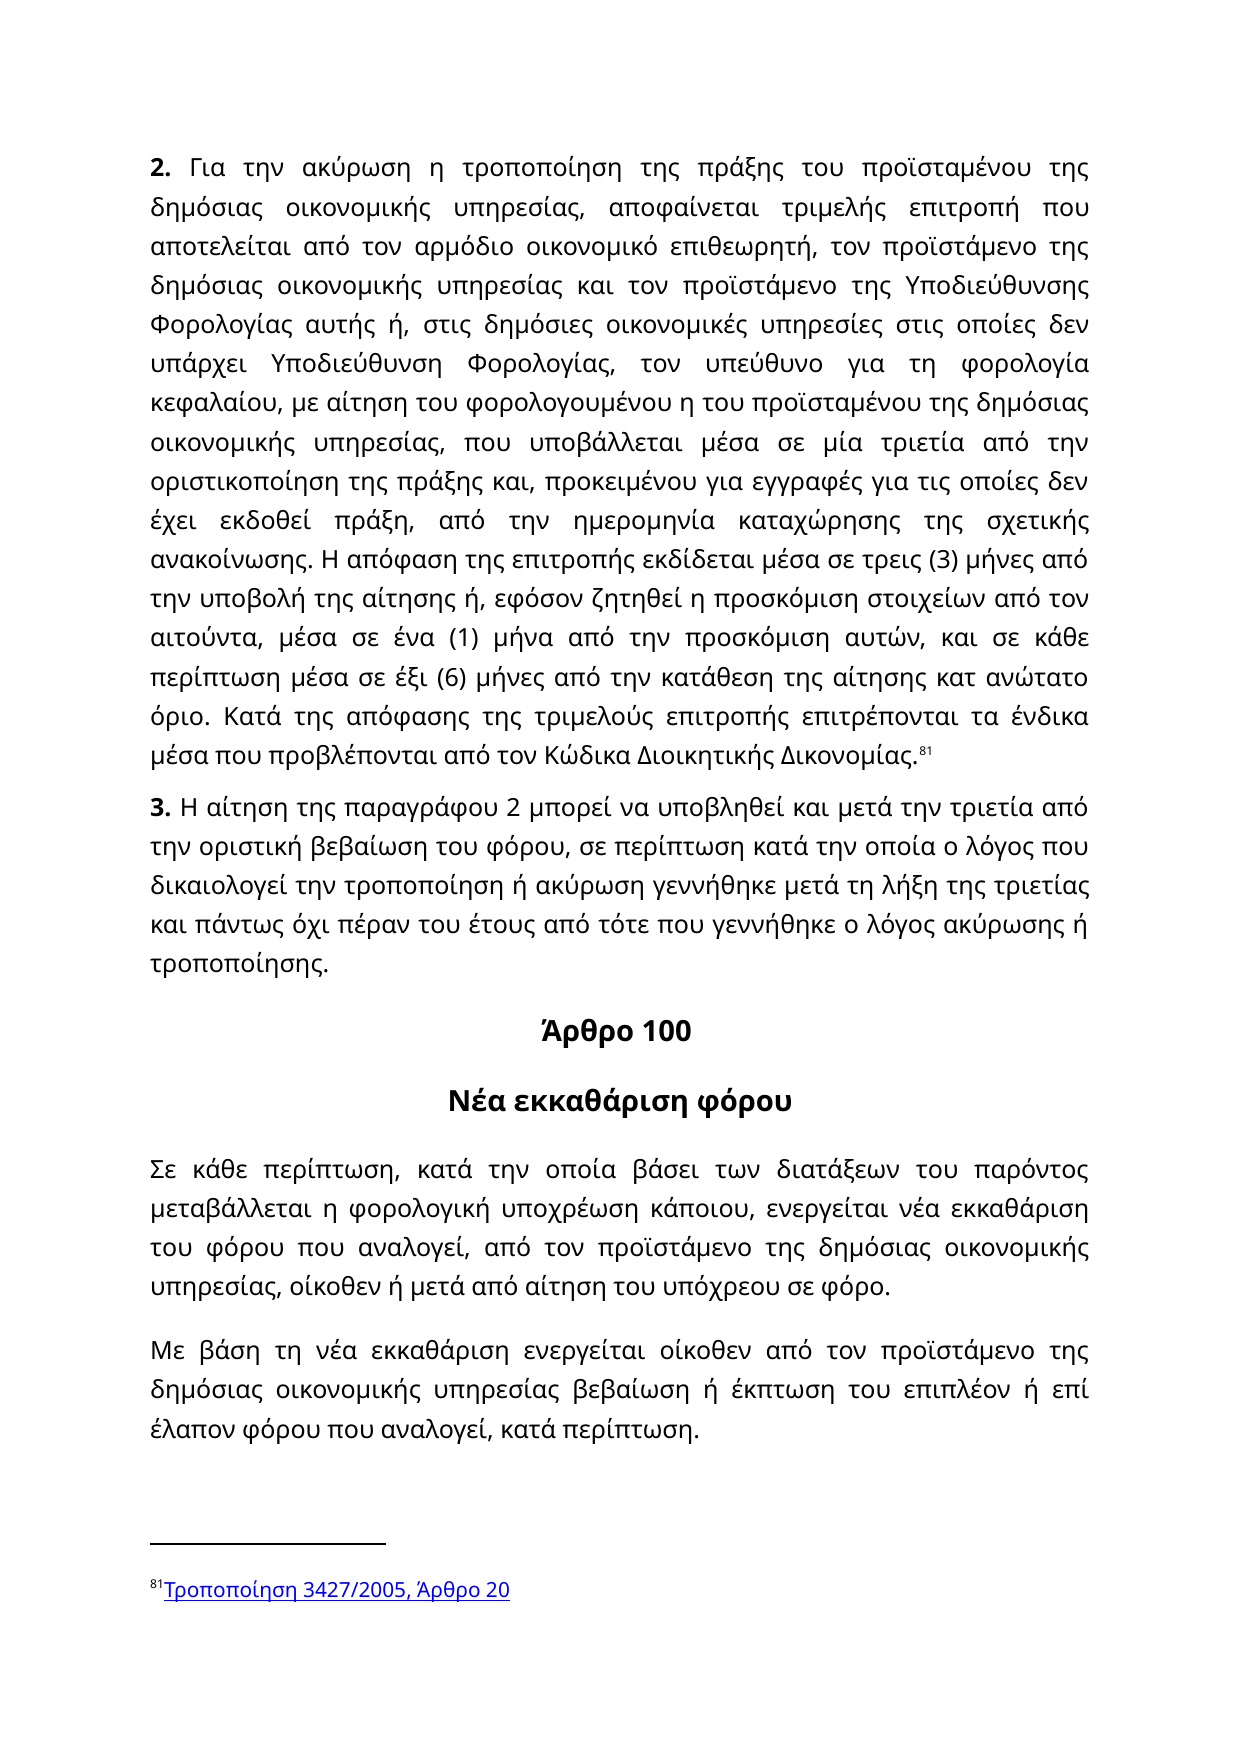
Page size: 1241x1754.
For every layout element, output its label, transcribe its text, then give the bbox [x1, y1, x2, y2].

subtitle Άρθρο 100 [150, 1010, 1090, 1050]
text Τροποποίηση 3427/2005, Άρθρο 20 [150, 1576, 1090, 1604]
text 2. Για την ακύρωση η τροποποίηση της πράξης του προϊσταμένου της δημόσιας οικονομικής υπηρεσίας, αποφαίνεται τριμελής επιτροπή που αποτελείται από τον αρμόδιο οικονομικό επιθεωρητή, τον προϊστάμενο της δημόσιας οικονομικής υπηρεσίας και τον προϊστάμενο της Υποδιεύθυνσης Φορολογίας αυτής ή, στις δημόσιες οικονομικές υπηρεσίες στις οποίες δεν υπάρχει Υποδιεύθυνση Φορολογίας, τον υπεύθυνο για τη φορολογία κεφαλαίου, με αίτηση του φορολογουμένου η του προϊσταμένου της δημόσιας οικονομικής υπηρεσίας, που υποβάλλεται μέσα σε μία τριετία από την οριστικοποίηση της πράξης και, προκειμένου για εγγραφές για τις οποίες δεν έχει εκδοθεί πράξη, από την ημερομηνία καταχώρησης της σχετικής ανακοίνωσης. Η απόφαση της επιτροπής εκδίδεται μέσα σε τρεις (3) μήνες από την υποβολή της αίτησης ή, εφόσον ζητηθεί η προσκόμιση στοιχείων από τον αιτούντα, μέσα σε ένα (1) μήνα από την προσκόμιση αυτών, και σε κάθε περίπτωση μέσα σε έξι (6) μήνες από την κατάθεση της αίτησης κατ ανώτατο όριο. Κατά της απόφασης της τριμελούς επιτροπής επιτρέπονται τα ένδικα μέσα που προβλέπονται από τον Κώδικα Διοικητικής Δικονομίας. [150, 150, 1090, 772]
text Με βάση τη νέα εκκαθάριση ενεργείται οίκοθεν από τον προϊστάμενο της δημόσιας οικονομικής υπηρεσίας βεβαίωση ή έκπτωση του επιπλέον ή επί έλαπον φόρου που αναλογεί, κατά περίπτωση. [150, 1333, 1090, 1445]
text 3. Η αίτηση της παραγράφου 2 μπορεί να υποβληθεί και μετά την τριετία από την οριστική βεβαίωση του φόρου, σε περίπτωση κατά την οποία ο λόγος που δικαιολογεί την τροποποίηση ή ακύρωση γεννήθηκε μετά τη λήξη της τριετίας και πάντως όχι πέραν του έτους από τότε που γεννήθηκε ο λόγος ακύρωσης ή τροποποίησης. [150, 789, 1090, 980]
subtitle Νέα εκκαθάριση φόρου [150, 1081, 1090, 1120]
text Σε κάθε περίπτωση, κατά την οποία βάσει των διατάξεων του παρόντος μεταβάλλεται η φορολογική υποχρέωση κάποιου, ενεργείται νέα εκκαθάριση του φόρου που αναλογεί, από τον προϊστάμενο της δημόσιας οικονομικής υπηρεσίας, οίκοθεν ή μετά από αίτηση του υπόχρεου σε φόρο. [150, 1151, 1090, 1303]
